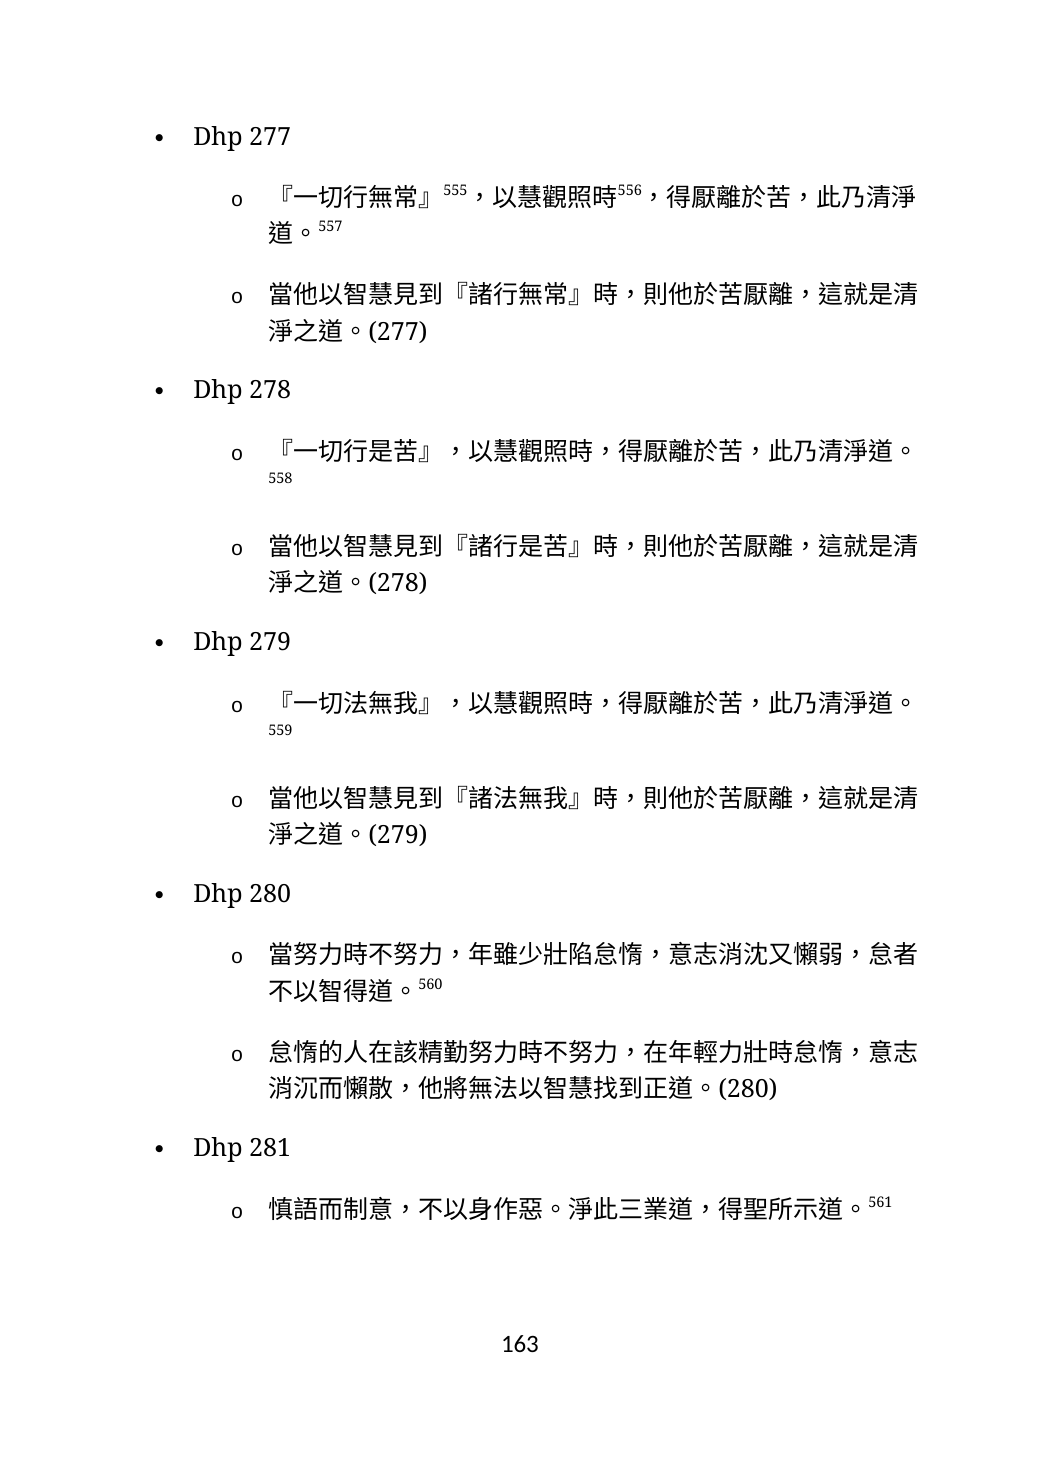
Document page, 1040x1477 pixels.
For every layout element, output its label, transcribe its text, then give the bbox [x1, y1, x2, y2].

list 『一切行無常』，以慧觀照時，得厭離於苦，此乃清淨道。 [231, 177, 921, 250]
list Dhp 278 [156, 372, 921, 406]
list Dhp 281 [156, 1130, 921, 1164]
list 當他以智慧見到『諸法無我』時，則他於苦厭離，這就是清淨之道。(279) [231, 778, 921, 851]
list 當努力時不努力，年雖少壯陷怠惰，意志消沈又懶弱，怠者不以智得道。 [231, 935, 921, 1007]
list 怠惰的人在該精勤努力時不努力，在年輕力壯時怠惰，意志消沉而懶散，他將無法以智慧找到正道。(280) [231, 1032, 921, 1105]
list Dhp 279 [156, 624, 921, 658]
list 『一切法無我』，以慧觀照時，得厭離於苦，此乃清淨道。 [231, 683, 921, 753]
list 當他以智慧見到『諸行無常』時，則他於苦厭離，這就是清淨之道。(277) [231, 275, 921, 347]
list Dhp 277 [156, 118, 921, 152]
list 慎語而制意，不以身作惡。淨此三業道，得聖所示道。 [231, 1189, 921, 1225]
list 當他以智慧見到『諸行是苦』時，則他於苦厭離，這就是清淨之道。(278) [231, 527, 921, 599]
list 『一切行是苦』，以慧觀照時，得厭離於苦，此乃清淨道。 [231, 431, 921, 502]
list Dhp 280 [156, 876, 921, 910]
